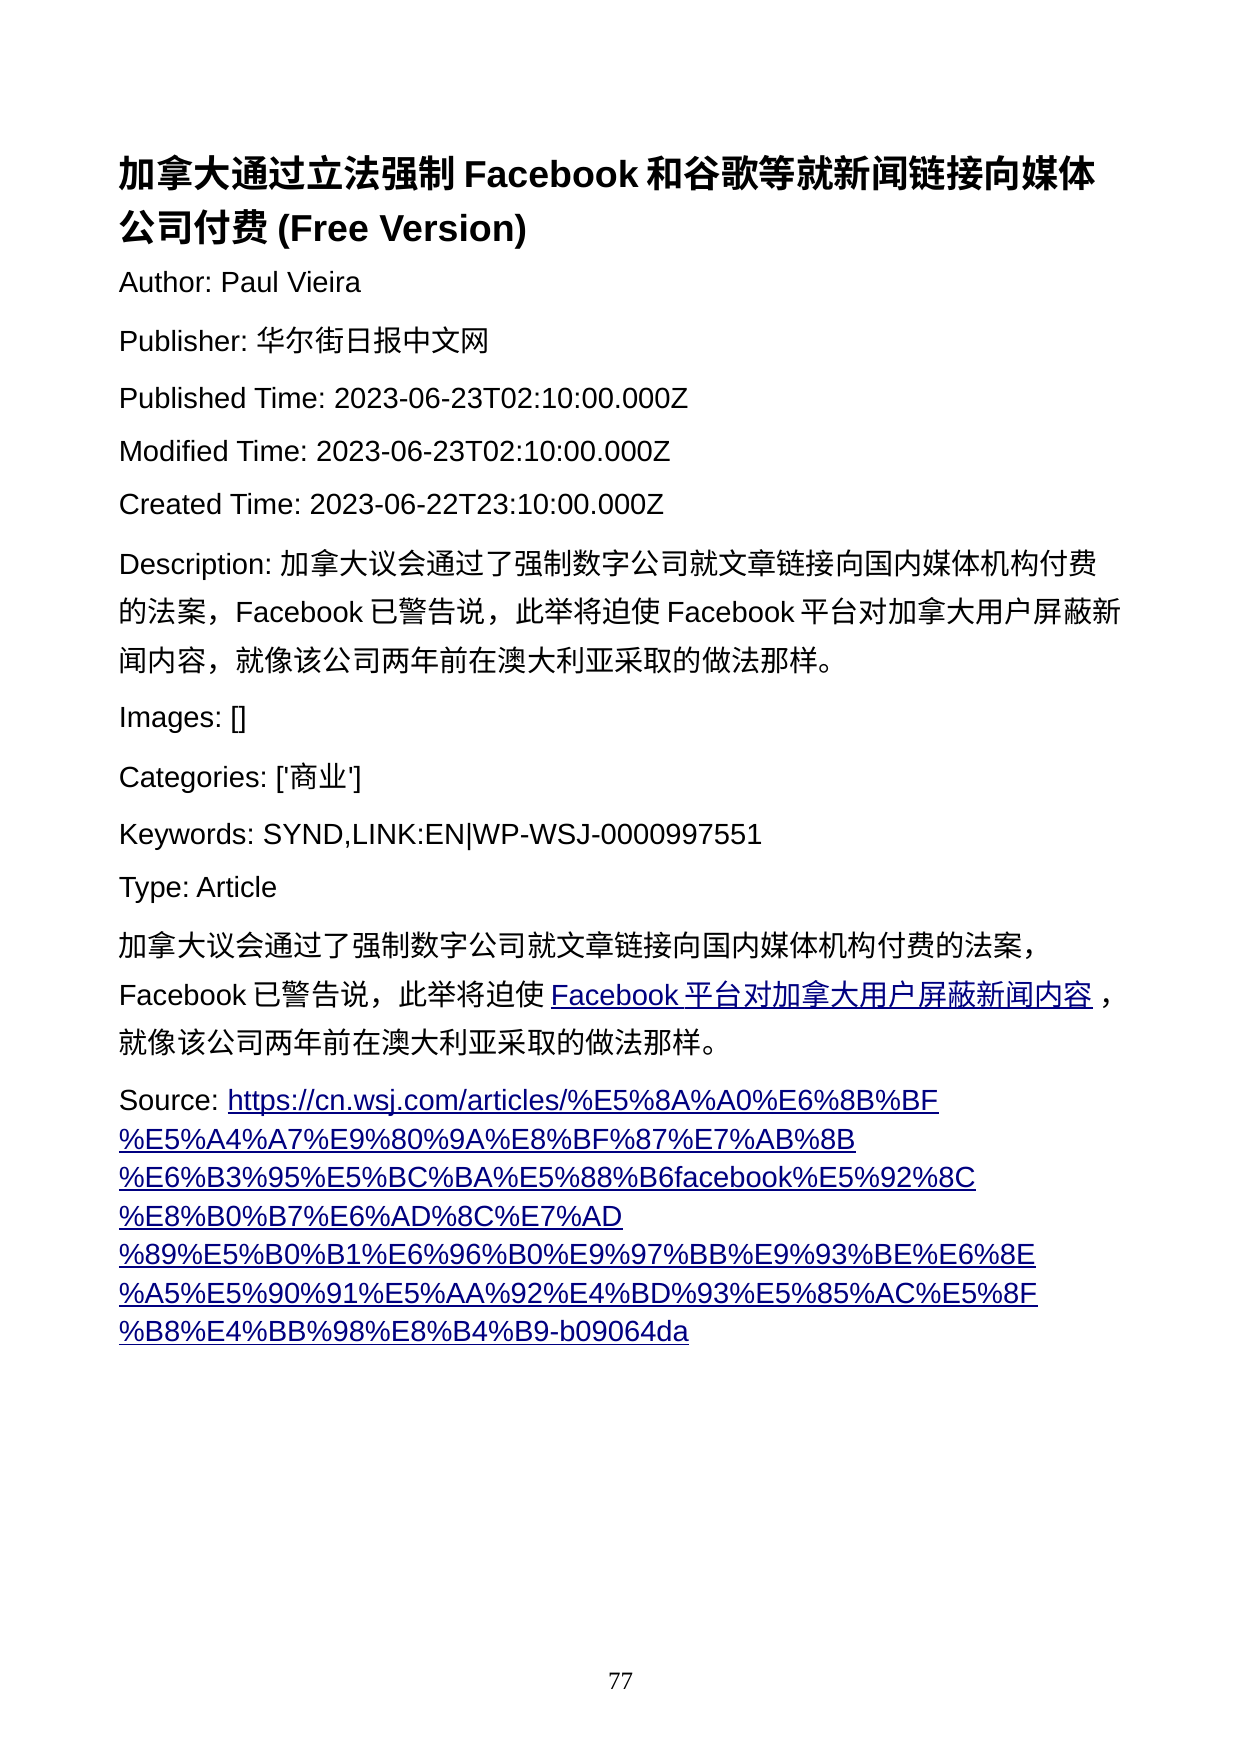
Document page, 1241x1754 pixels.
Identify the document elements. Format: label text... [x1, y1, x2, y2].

text Images: [] [118, 700, 1122, 734]
text Description: 加拿大议会通过了强制数字公司就文章链接向国内媒体机构付费的法案，Facebook已警告说，此举将迫使Facebook平台对加拿大用户屏蔽新闻内容，就像该公司两年前在澳大利亚采取的做法那样。 [118, 540, 1122, 679]
text Publisher: 华尔街日报中文网 [118, 318, 1122, 360]
text Created Time: 2023-06-22T23:10:00.000Z [118, 487, 1122, 521]
text Author: Paul Vieira [118, 264, 1122, 298]
text Published Time: 2023-06-23T02:10:00.000Z [118, 381, 1122, 414]
text Source: https://cn.wsj.com/articles/%E5%8A%A0%E6%8B%BF%E5%A4%A7%E9%80%9A%E8%BF%87%E7%AB%8B%E6%B3%95%E5%BC%BA%E5%88%B6facebook%E5%92%8C%E8%B0%B7%E6%AD%8C%E7%AD%89%E5%B0%B1%E6%96%B0%E9%97%BB%E9%93%BE%E6%8E%A5%E5%90%91%E5%AA%92%E4%BD%93%E5%85%AC%E5%8F%B8%E4%BB%98%E8%B4%B9-b09064da [118, 1083, 1122, 1348]
text Keywords: SYND,LINK:EN|WP-WSJ-0000997551 [118, 817, 1122, 850]
text Modified Time: 2023-06-23T02:10:00.000Z [118, 434, 1122, 467]
text Categories: ['商业'] [118, 753, 1122, 796]
subtitle 加拿大通过立法强制Facebook和谷歌等就新闻链接向媒体公司付费 (Free Version) [118, 143, 1122, 252]
text Type: Article [118, 870, 1122, 903]
text 加拿大议会通过了强制数字公司就文章链接向国内媒体机构付费的法案，Facebook已警告说，此举将迫使 Facebook平台对加拿大用户屏蔽新闻内容 ，就像该公司两年前在澳大利亚采取的做法那样。 [118, 923, 1122, 1062]
